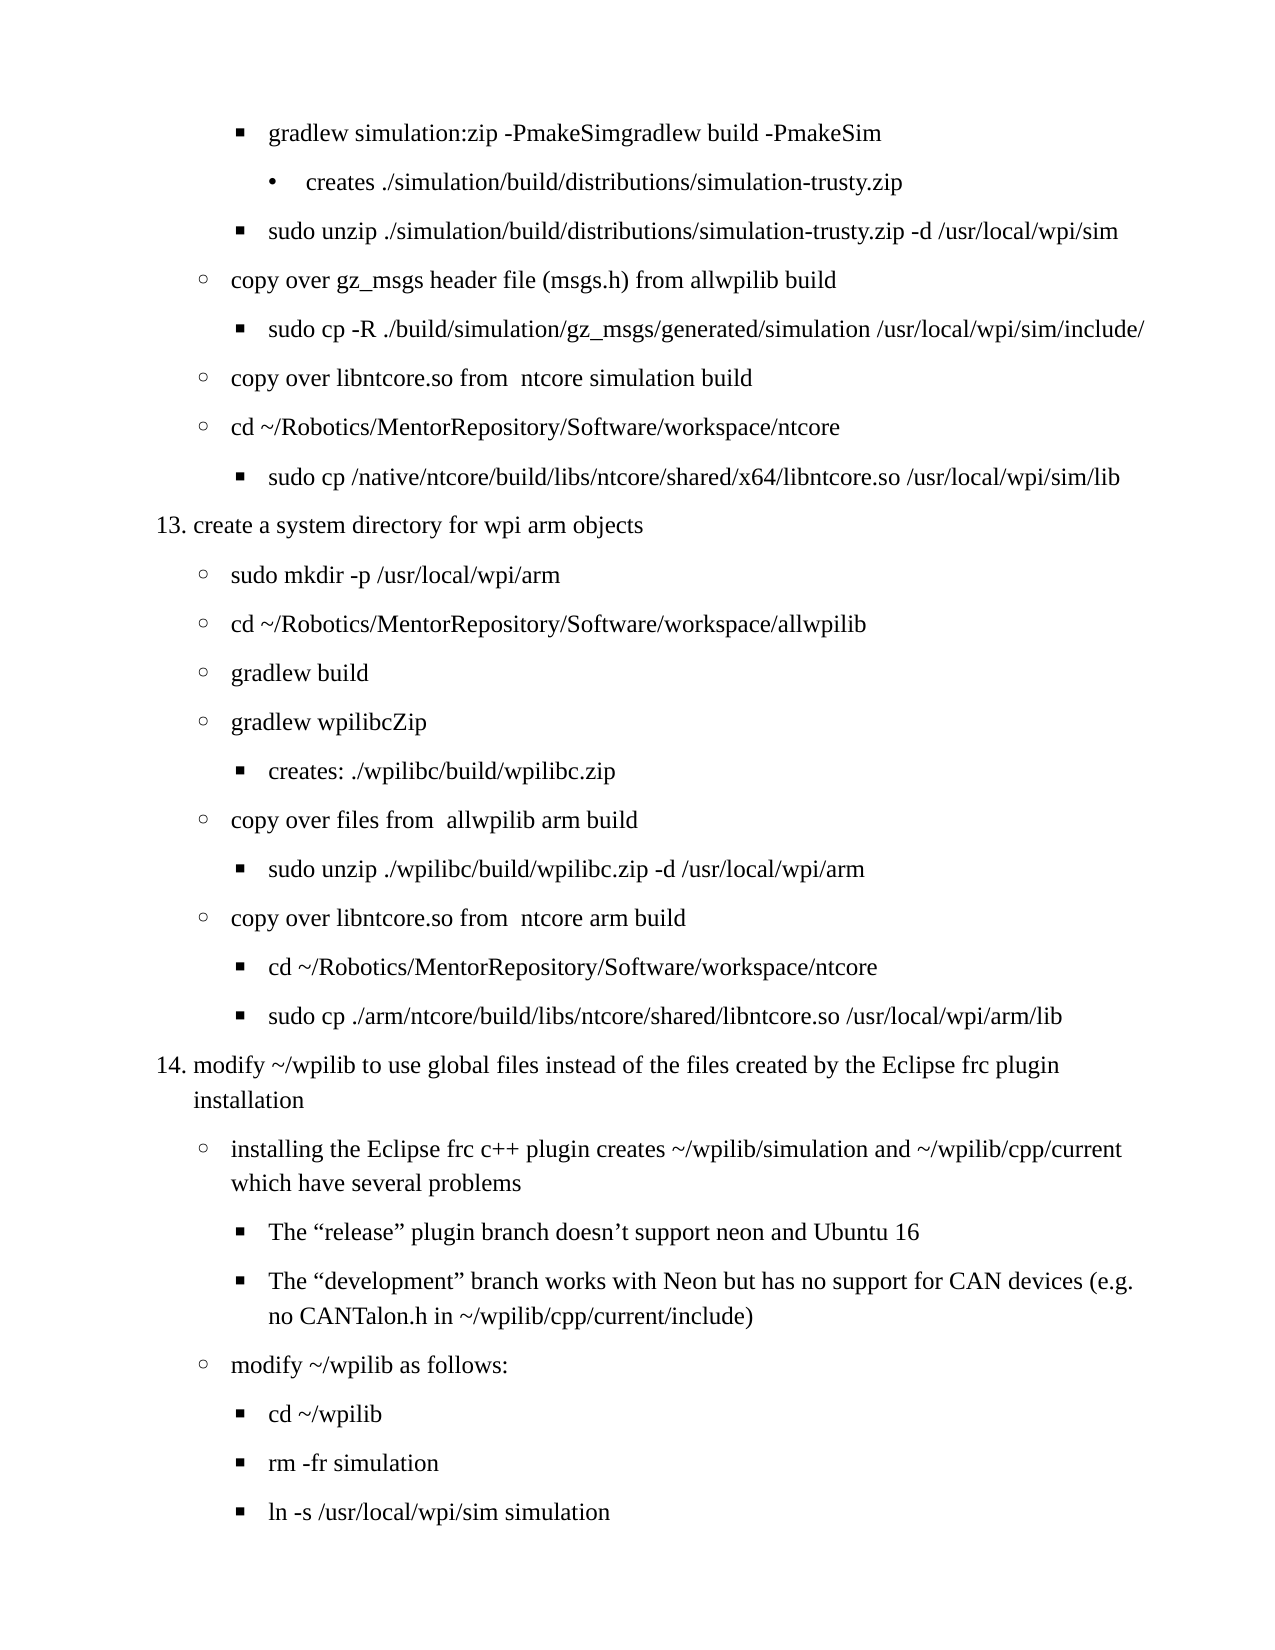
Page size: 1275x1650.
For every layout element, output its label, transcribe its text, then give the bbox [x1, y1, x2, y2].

list modify ~/wpilib as follows: [193, 1350, 1157, 1379]
list creates ./simulation/build/distributions/simulation-trusty.zip [268, 167, 1157, 196]
list sudo cp -R ./build/simulation/gz_msgs/generated/simulation /usr/local/wpi/sim/include/ [231, 314, 1157, 343]
list sudo unzip ./wpilibc/build/wpilibc.zip -d /usr/local/wpi/arm [231, 854, 1157, 883]
list cd ~/Robotics/MentorRepository/Software/workspace/ntcore [193, 412, 1157, 441]
list modify ~/wpilib to use global files instead of the files created by the Eclipse frc plugin installation [156, 1050, 1157, 1113]
list cd ~/Robotics/MentorRepository/Software/workspace/ntcore [231, 952, 1157, 981]
list sudo cp /native/ntcore/build/libs/ntcore/shared/x64/libntcore.so /usr/local/wpi/sim/lib [231, 462, 1157, 490]
list ln -s /usr/local/wpi/sim simulation [231, 1497, 1157, 1526]
list cd ~/wpilib [231, 1399, 1157, 1428]
list creates: ./wpilibc/build/wpilibc.zip [231, 756, 1157, 785]
list rm -fr simulation [231, 1448, 1157, 1477]
list copy over gz_msgs header file (msgs.h) from allwpilib build [193, 265, 1157, 294]
list The “release” plugin branch doesn’t support neon and Ubuntu 16 [231, 1217, 1157, 1246]
list installing the Eclipse frc c++ plugin creates ~/wpilib/simulation and ~/wpilib/cpp/current which have several problems [193, 1134, 1157, 1197]
list copy over libntcore.so from ntcore arm build [193, 903, 1157, 932]
list sudo cp ./arm/ntcore/build/libs/ntcore/shared/libntcore.so /usr/local/wpi/arm/lib [231, 1001, 1157, 1030]
list copy over libntcore.so from ntcore simulation build [193, 363, 1157, 392]
list sudo unzip ./simulation/build/distributions/simulation-trusty.zip -d /usr/local/wpi/sim [231, 216, 1157, 245]
list gradlew build [193, 658, 1157, 687]
list sudo mkdir -p /usr/local/wpi/arm [193, 560, 1157, 588]
list cd ~/Robotics/MentorRepository/Software/workspace/allwpilib [193, 609, 1157, 637]
list gradlew wpilibcZip [193, 707, 1157, 736]
list copy over files from allwpilib arm build [193, 805, 1157, 834]
list gradlew simulation:zip -PmakeSimgradlew build -PmakeSim [231, 118, 1157, 147]
list The “development” branch works with Neon but has no support for CAN devices (e.g. no CANTalon.h in ~/wpilib/cpp/current/include) [231, 1266, 1157, 1330]
list create a system directory for wpi arm objects [156, 511, 1157, 539]
